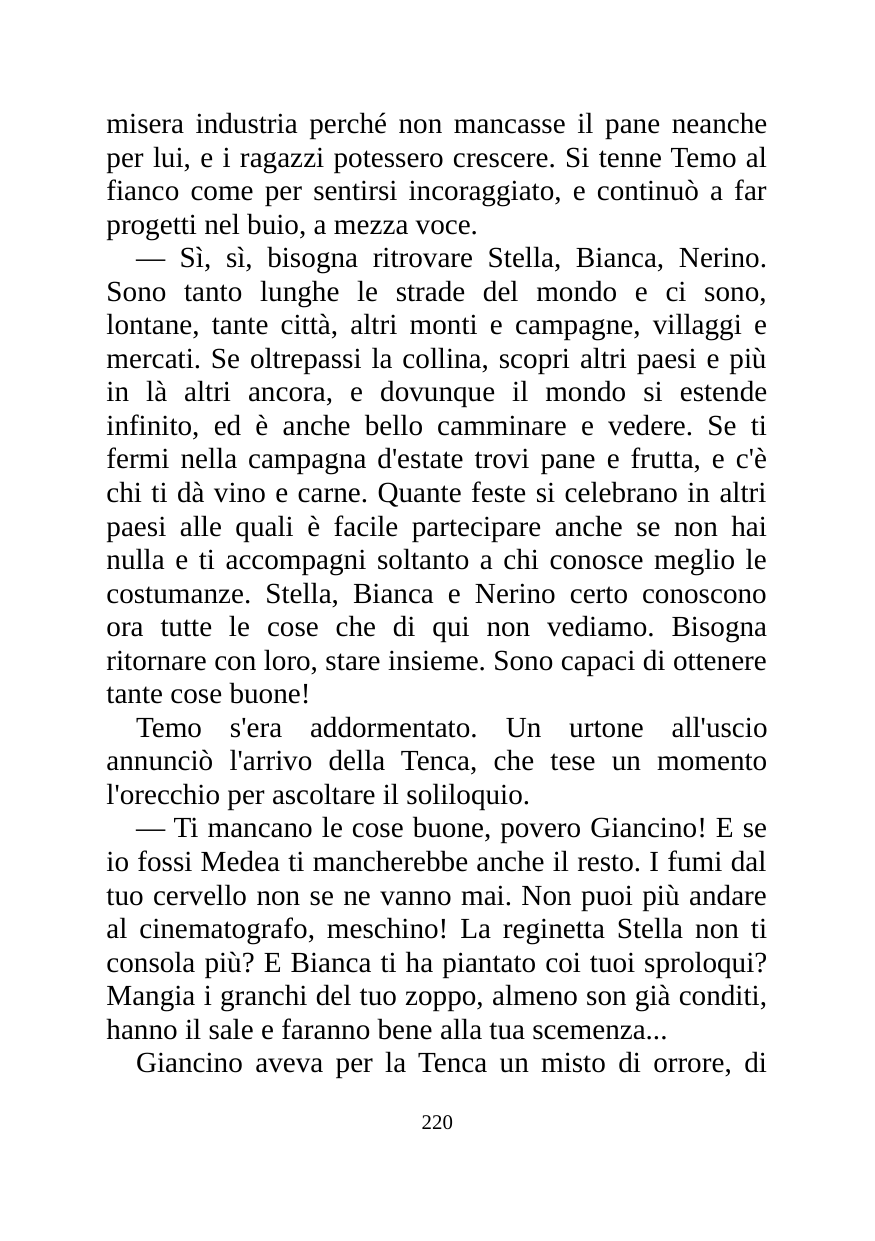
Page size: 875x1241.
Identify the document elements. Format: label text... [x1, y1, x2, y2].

text — Ti mancano le cose buone, povero Giancino! E se io fossi Medea ti mancherebbe anche il resto. I fumi dal tuo cervello non se ne vanno mai. Non puoi più andare al cinematografo, meschino! La reginetta Stella non ti consola più? E Bianca ti ha piantato coi tuoi sproloqui? Mangia i granchi del tuo zoppo, almeno son già conditi, hanno il sale e faranno bene alla tua scemenza... [106, 811, 768, 1045]
text Temo s'era addormentato. Un urtone all'uscio annunciò l'arrivo della Tenca, che tese un momento l'orecchio per ascoltare il soliloquio. [106, 710, 768, 811]
text — Sì, sì, bisogna ritrovare Stella, Bianca, Nerino. Sono tanto lunghe le strade del mondo e ci sono, lontane, tante città, altri monti e campagne, villaggi e mercati. Se oltrepassi la collina, scopri altri paesi e più in là altri ancora, e dovunque il mondo si estende infinito, ed è anche bello camminare e vedere. Se ti fermi nella campagna d'estate trovi pane e frutta, e c'è chi ti dà vino e carne. Quante feste si celebrano in altri paesi alle quali è facile partecipare anche se non hai nulla e ti accompagni soltanto a chi conosce meglio le costumanze. Stella, Bianca e Nerino certo conoscono ora tutte le cose che di qui non vediamo. Bisogna ritornare con loro, stare insieme. Sono capaci di ottenere tante cose buone! [106, 240, 768, 710]
text Giancino aveva per la Tenca un misto di orrore, di [106, 1045, 768, 1079]
text misera industria perché non mancasse il pane neanche per lui, e i ragazzi potessero crescere. Si tenne Temo al fianco come per sentirsi incoraggiato, e continuò a far progetti nel buio, a mezza voce. [106, 106, 768, 240]
